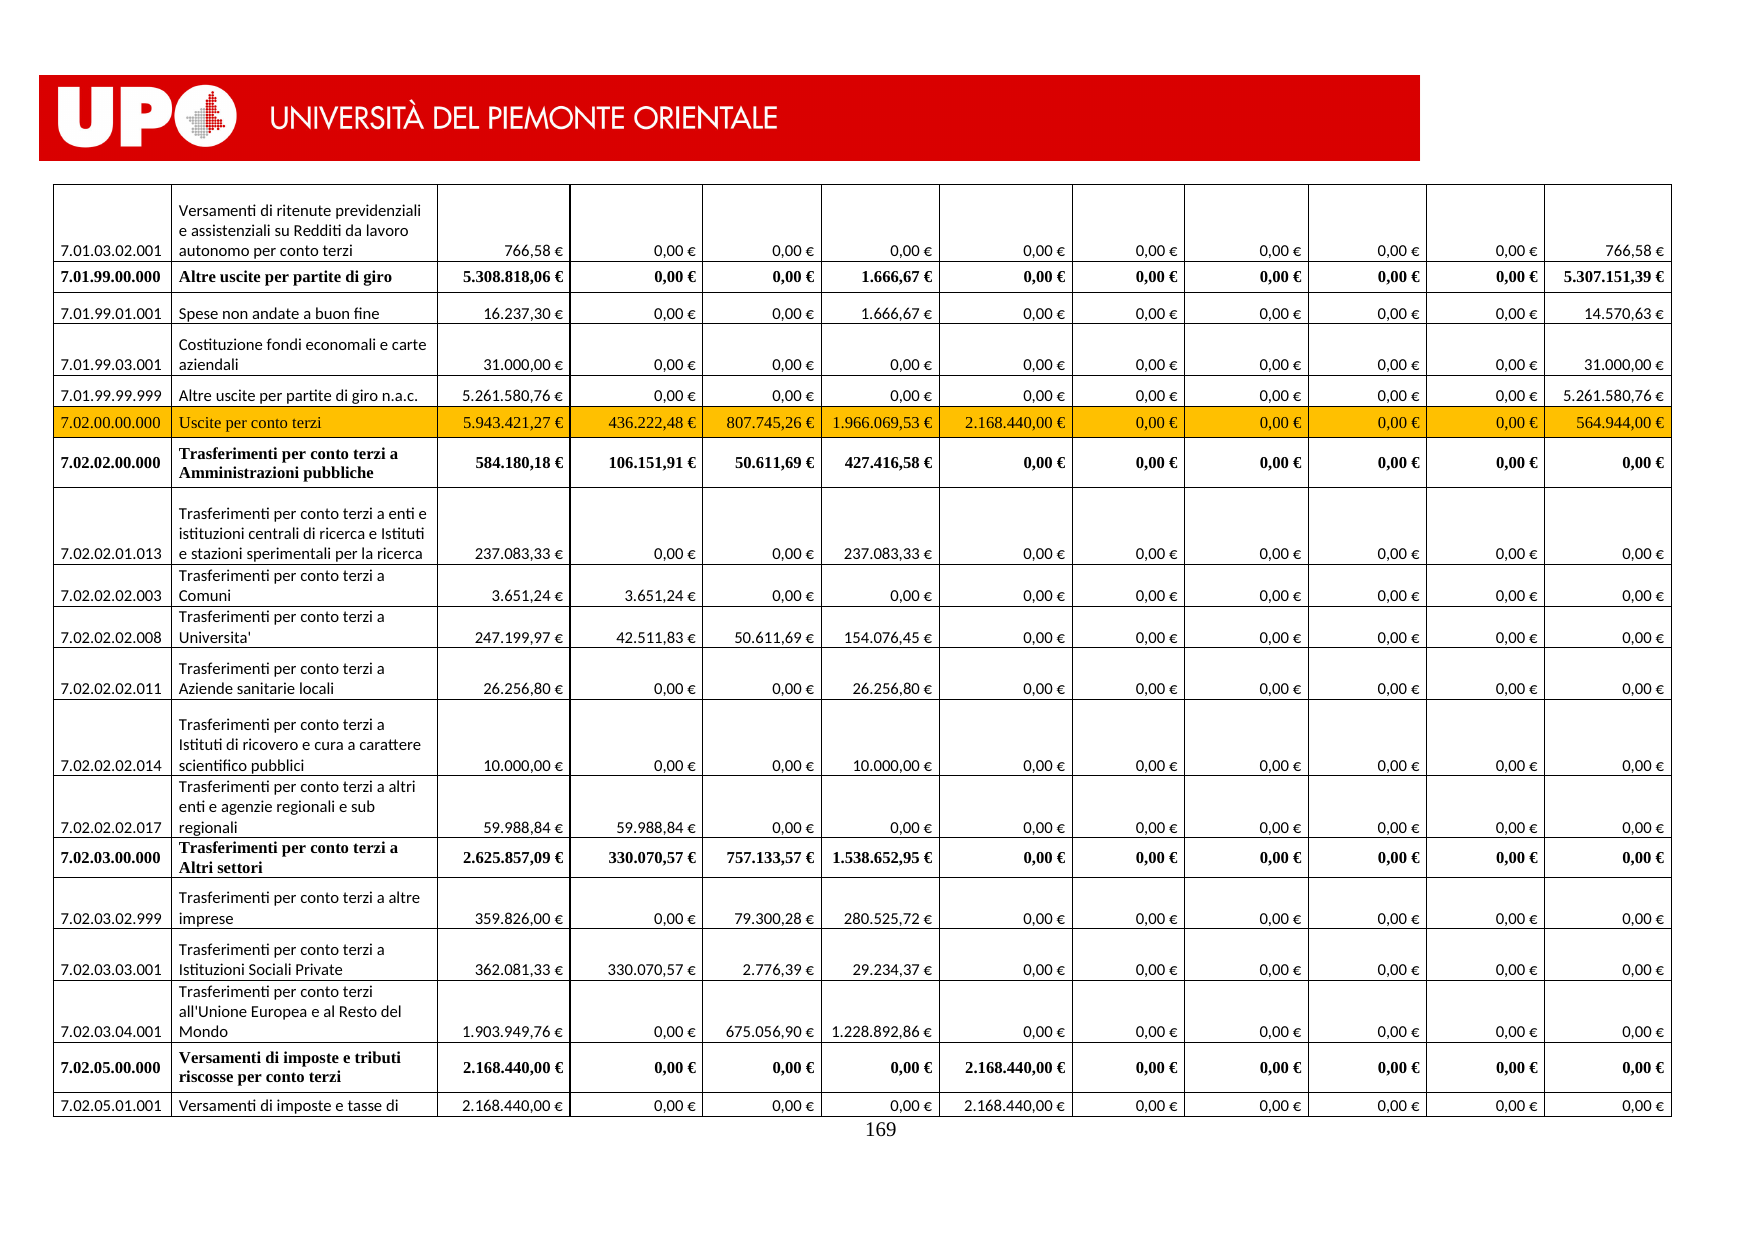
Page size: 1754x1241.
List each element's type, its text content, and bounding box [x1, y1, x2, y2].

table_cell 5.943.421,27 € [438, 407, 569, 437]
table_cell 26.256,80 € [822, 648, 939, 699]
table_cell 237.083,33 € [822, 488, 939, 564]
table_cell 362.081,33 € [438, 929, 569, 980]
table_cell 7.02.03.03.001 [54, 929, 171, 980]
table_cell 7.01.03.02.001 [54, 185, 171, 261]
table_cell 7.02.00.00.000 [54, 407, 171, 437]
table_cell 675.056,90 € [703, 981, 821, 1042]
table_cell 0,00 € [1073, 488, 1184, 564]
table_cell 59.988,84 € [438, 776, 569, 837]
table_cell Costituzione fondi economali e carte aziendali [172, 324, 437, 375]
table_cell 50.611,69 € [703, 607, 821, 647]
table_cell 16.237,30 € [438, 293, 569, 323]
table_cell 0,00 € [822, 324, 939, 375]
table_cell 1.538.652,95 € [822, 838, 939, 877]
table_cell 0,00 € [1073, 262, 1184, 292]
table_cell 2.168.440,00 € [438, 1043, 569, 1092]
table_cell 0,00 € [940, 838, 1072, 877]
table_cell 0,00 € [1073, 838, 1184, 877]
table_cell 0,00 € [571, 488, 702, 564]
table_cell 0,00 € [1309, 488, 1426, 564]
table_cell 280.525,72 € [822, 878, 939, 928]
table_cell Versamenti di imposte e tributi riscosse per conto terzi [172, 1043, 437, 1092]
table_cell 0,00 € [1427, 648, 1544, 699]
table_cell 564.944,00 € [1545, 407, 1671, 437]
table_cell 3.651,24 € [438, 565, 569, 606]
table_cell 2.168.440,00 € [438, 1093, 569, 1116]
table_cell 2.168.440,00 € [940, 1043, 1072, 1092]
table_cell Uscite per conto terzi [172, 407, 437, 437]
table_cell 0,00 € [940, 776, 1072, 837]
table_cell 0,00 € [1073, 376, 1184, 406]
table_cell 0,00 € [1073, 1093, 1184, 1116]
table_cell 0,00 € [1309, 438, 1426, 487]
table_cell Trasferimenti per conto terzi a Altri settori [172, 838, 437, 877]
table_cell 5.261.580,76 € [1545, 376, 1671, 406]
table_cell 0,00 € [1073, 407, 1184, 437]
table_cell 0,00 € [1185, 838, 1308, 877]
table_cell 0,00 € [1427, 438, 1544, 487]
table_cell 0,00 € [1545, 438, 1671, 487]
table_cell 427.416,58 € [822, 438, 939, 487]
table_cell 0,00 € [1427, 878, 1544, 928]
table_cell 7.01.99.00.000 [54, 262, 171, 292]
table_cell 0,00 € [1185, 700, 1308, 775]
table_cell 0,00 € [1185, 376, 1308, 406]
table_cell 0,00 € [571, 324, 702, 375]
table_cell 0,00 € [1309, 565, 1426, 606]
table_cell 0,00 € [1545, 776, 1671, 837]
table_cell 7.01.99.03.001 [54, 324, 171, 375]
table_cell 0,00 € [703, 776, 821, 837]
table_cell 0,00 € [822, 376, 939, 406]
table_cell 106.151,91 € [571, 438, 702, 487]
table_cell 330.070,57 € [571, 929, 702, 980]
table_cell 0,00 € [1427, 324, 1544, 375]
table_cell 7.02.03.04.001 [54, 981, 171, 1042]
table_cell Spese non andate a buon fine [172, 293, 437, 323]
table_cell 766,58 € [438, 185, 569, 261]
table_cell 0,00 € [1185, 324, 1308, 375]
table_cell 0,00 € [940, 700, 1072, 775]
table_cell Versamenti di imposte e tasse di [172, 1093, 437, 1116]
table_cell 10.000,00 € [822, 700, 939, 775]
table_cell 0,00 € [703, 488, 821, 564]
table_cell 0,00 € [1427, 407, 1544, 437]
table_cell 0,00 € [1545, 981, 1671, 1042]
table_cell 7.02.03.02.999 [54, 878, 171, 928]
table_cell 2.168.440,00 € [940, 1093, 1072, 1116]
table_cell 0,00 € [1073, 185, 1184, 261]
table_cell 3.651,24 € [571, 565, 702, 606]
table_cell 0,00 € [1545, 878, 1671, 928]
table_cell 2.168.440,00 € [940, 407, 1072, 437]
table_cell 0,00 € [1185, 607, 1308, 647]
table_cell 247.199,97 € [438, 607, 569, 647]
table_cell 0,00 € [1185, 185, 1308, 261]
table_cell 0,00 € [940, 438, 1072, 487]
table_cell 0,00 € [1427, 262, 1544, 292]
table_cell 0,00 € [1309, 1093, 1426, 1116]
table_cell 0,00 € [1185, 981, 1308, 1042]
table_cell Trasferimenti per conto terzi a Amministrazioni pubbliche [172, 438, 437, 487]
table_cell 7.02.02.02.003 [54, 565, 171, 606]
table_cell 0,00 € [1427, 185, 1544, 261]
table_cell Trasferimenti per conto terzi a altri enti e agenzie regionali e sub regionali [172, 776, 437, 837]
table_cell 1.903.949,76 € [438, 981, 569, 1042]
table_cell 0,00 € [940, 262, 1072, 292]
table_cell 7.02.02.01.013 [54, 488, 171, 564]
table_cell 7.01.99.99.999 [54, 376, 171, 406]
table_cell 5.308.818,06 € [438, 262, 569, 292]
table_cell 0,00 € [940, 981, 1072, 1042]
table_cell 0,00 € [1427, 1043, 1544, 1092]
table_cell 359.826,00 € [438, 878, 569, 928]
table_cell 0,00 € [571, 878, 702, 928]
table_cell 0,00 € [1545, 1043, 1671, 1092]
table_cell 0,00 € [703, 700, 821, 775]
table_cell 0,00 € [940, 878, 1072, 928]
table_cell 0,00 € [1309, 700, 1426, 775]
table_cell 42.511,83 € [571, 607, 702, 647]
table_cell 0,00 € [1545, 648, 1671, 699]
table_cell 14.570,63 € [1545, 293, 1671, 323]
table_cell 0,00 € [822, 1043, 939, 1092]
table_cell 154.076,45 € [822, 607, 939, 647]
table_cell 0,00 € [703, 565, 821, 606]
table_cell 0,00 € [940, 607, 1072, 647]
table_cell 7.02.02.02.008 [54, 607, 171, 647]
table_cell 0,00 € [1309, 838, 1426, 877]
table_cell 0,00 € [1427, 488, 1544, 564]
table_cell 59.988,84 € [571, 776, 702, 837]
table_cell 31.000,00 € [1545, 324, 1671, 375]
table_cell 10.000,00 € [438, 700, 569, 775]
table_cell 0,00 € [940, 185, 1072, 261]
table_cell 237.083,33 € [438, 488, 569, 564]
table_cell 0,00 € [1309, 929, 1426, 980]
table_cell 807.745,26 € [703, 407, 821, 437]
table_cell 0,00 € [571, 376, 702, 406]
table_cell 7.01.99.01.001 [54, 293, 171, 323]
table_cell 0,00 € [1073, 776, 1184, 837]
table_cell 0,00 € [703, 1093, 821, 1116]
table_cell 0,00 € [940, 929, 1072, 980]
table_cell Trasferimenti per conto terzi all'Unione Europea e al Resto del Mondo [172, 981, 437, 1042]
table_cell Versamenti di ritenute previdenziali e assistenziali su Redditi da lavoro autonomo per conto terzi [172, 185, 437, 261]
table_cell 0,00 € [1309, 981, 1426, 1042]
table_cell 0,00 € [571, 262, 702, 292]
table_cell Altre uscite per partite di giro [172, 262, 437, 292]
table_cell 0,00 € [1427, 565, 1544, 606]
table_cell 0,00 € [703, 376, 821, 406]
table_cell 7.02.03.00.000 [54, 838, 171, 877]
table_cell 0,00 € [822, 565, 939, 606]
table_cell 0,00 € [703, 262, 821, 292]
table_cell 0,00 € [1309, 324, 1426, 375]
table_cell 0,00 € [940, 376, 1072, 406]
table_cell 7.02.02.02.011 [54, 648, 171, 699]
table_cell 0,00 € [571, 648, 702, 699]
table_cell 0,00 € [1185, 407, 1308, 437]
table_cell 0,00 € [940, 488, 1072, 564]
table_cell 757.133,57 € [703, 838, 821, 877]
table_cell 436.222,48 € [571, 407, 702, 437]
table_cell 31.000,00 € [438, 324, 569, 375]
table_cell 0,00 € [1309, 1043, 1426, 1092]
table_cell 0,00 € [822, 185, 939, 261]
table_cell 0,00 € [1073, 607, 1184, 647]
table_cell 584.180,18 € [438, 438, 569, 487]
table_cell 0,00 € [940, 648, 1072, 699]
table_cell 0,00 € [1073, 293, 1184, 323]
table_cell 0,00 € [822, 1093, 939, 1116]
table_cell 0,00 € [1309, 648, 1426, 699]
table_cell 0,00 € [703, 293, 821, 323]
table_cell 0,00 € [571, 981, 702, 1042]
table_cell 0,00 € [1073, 565, 1184, 606]
table_cell Trasferimenti per conto terzi a Istituti di ricovero e cura a carattere scientifico pubblici [172, 700, 437, 775]
table_cell 0,00 € [571, 1093, 702, 1116]
table_cell Trasferimenti per conto terzi a Aziende sanitarie locali [172, 648, 437, 699]
table_cell 0,00 € [1185, 565, 1308, 606]
table_cell 0,00 € [1185, 648, 1308, 699]
table_cell 0,00 € [1185, 488, 1308, 564]
table_cell 0,00 € [940, 293, 1072, 323]
table_cell 1.228.892,86 € [822, 981, 939, 1042]
table_cell 0,00 € [1427, 607, 1544, 647]
table_cell 0,00 € [1073, 929, 1184, 980]
table_cell 0,00 € [703, 324, 821, 375]
table_cell 1.666,67 € [822, 293, 939, 323]
table_cell Trasferimenti per conto terzi a altre imprese [172, 878, 437, 928]
table_cell Altre uscite per partite di giro n.a.c. [172, 376, 437, 406]
table_cell 0,00 € [1073, 878, 1184, 928]
table_cell 0,00 € [1309, 878, 1426, 928]
table_cell 0,00 € [1185, 878, 1308, 928]
table_cell 0,00 € [571, 185, 702, 261]
table_cell 0,00 € [1427, 293, 1544, 323]
table_cell Trasferimenti per conto terzi a Comuni [172, 565, 437, 606]
table_cell 0,00 € [1073, 648, 1184, 699]
table_cell 0,00 € [1185, 1043, 1308, 1092]
table_cell 0,00 € [1427, 376, 1544, 406]
table_cell 50.611,69 € [703, 438, 821, 487]
table_cell 0,00 € [1073, 1043, 1184, 1092]
table_cell 0,00 € [1545, 1093, 1671, 1116]
table_cell 1.966.069,53 € [822, 407, 939, 437]
table_cell 29.234,37 € [822, 929, 939, 980]
table_cell 0,00 € [1073, 981, 1184, 1042]
table_cell 0,00 € [1427, 1093, 1544, 1116]
table_cell 7.02.02.02.017 [54, 776, 171, 837]
table_cell 0,00 € [1073, 700, 1184, 775]
table_cell 7.02.02.00.000 [54, 438, 171, 487]
table_cell 0,00 € [940, 565, 1072, 606]
table_cell 0,00 € [1185, 776, 1308, 837]
table_cell 0,00 € [1427, 981, 1544, 1042]
table_cell 0,00 € [1185, 262, 1308, 292]
table_cell 0,00 € [1309, 293, 1426, 323]
table_cell 7.02.05.00.000 [54, 1043, 171, 1092]
table_cell 0,00 € [1309, 607, 1426, 647]
table_cell 2.776,39 € [703, 929, 821, 980]
table_cell 0,00 € [571, 1043, 702, 1092]
table_cell 0,00 € [1309, 262, 1426, 292]
table_cell 0,00 € [822, 776, 939, 837]
table_cell 0,00 € [1545, 929, 1671, 980]
table_cell 0,00 € [1309, 185, 1426, 261]
table_cell 0,00 € [571, 293, 702, 323]
table_cell 0,00 € [1309, 407, 1426, 437]
table_cell 0,00 € [1427, 776, 1544, 837]
table_cell 0,00 € [1309, 776, 1426, 837]
table_cell 0,00 € [1545, 607, 1671, 647]
table_cell 0,00 € [1545, 565, 1671, 606]
table_cell 0,00 € [1427, 700, 1544, 775]
table_cell 0,00 € [1185, 293, 1308, 323]
table_cell 0,00 € [1427, 929, 1544, 980]
table_cell 0,00 € [571, 700, 702, 775]
table_cell 0,00 € [1185, 1093, 1308, 1116]
table_cell 26.256,80 € [438, 648, 569, 699]
table_cell Trasferimenti per conto terzi a Istituzioni Sociali Private [172, 929, 437, 980]
table_cell 0,00 € [940, 324, 1072, 375]
table_cell 0,00 € [1185, 929, 1308, 980]
table_cell 5.261.580,76 € [438, 376, 569, 406]
table_cell 0,00 € [1185, 438, 1308, 487]
table_cell 0,00 € [1309, 376, 1426, 406]
table_cell 79.300,28 € [703, 878, 821, 928]
table_cell 7.02.05.01.001 [54, 1093, 171, 1116]
table_cell 5.307.151,39 € [1545, 262, 1671, 292]
table_cell 0,00 € [1073, 324, 1184, 375]
table_cell 0,00 € [1545, 838, 1671, 877]
table_cell 0,00 € [1545, 488, 1671, 564]
table_cell 0,00 € [1427, 838, 1544, 877]
table_cell 7.02.02.02.014 [54, 700, 171, 775]
table_cell 330.070,57 € [571, 838, 702, 877]
table_cell 2.625.857,09 € [438, 838, 569, 877]
table_cell 0,00 € [703, 185, 821, 261]
table_cell 766,58 € [1545, 185, 1671, 261]
table_cell 0,00 € [1545, 700, 1671, 775]
table_cell 0,00 € [1073, 438, 1184, 487]
table_cell 0,00 € [703, 648, 821, 699]
table_cell Trasferimenti per conto terzi a Universita' [172, 607, 437, 647]
table_cell 1.666,67 € [822, 262, 939, 292]
table_cell 0,00 € [703, 1043, 821, 1092]
table_cell Trasferimenti per conto terzi a enti e istituzioni centrali di ricerca e Istituti e stazioni sperimentali per la ricerca [172, 488, 437, 564]
